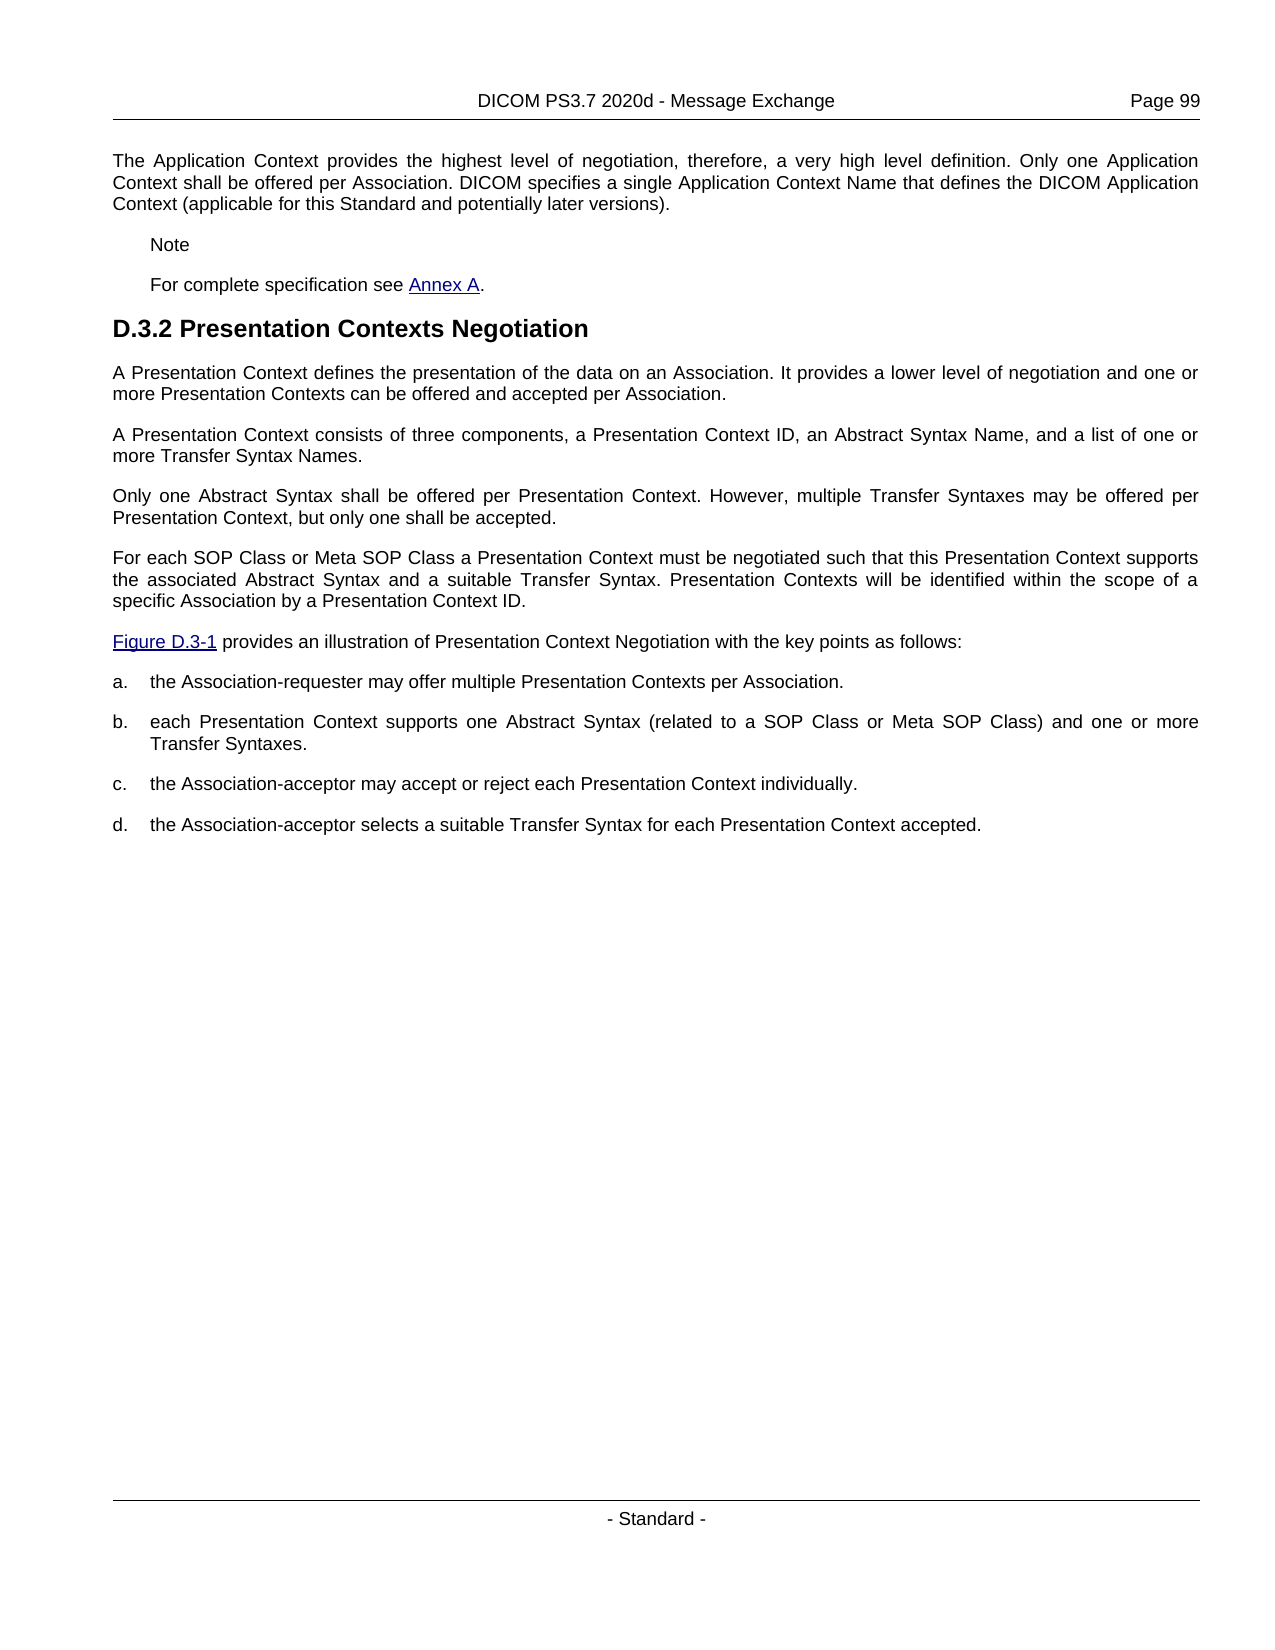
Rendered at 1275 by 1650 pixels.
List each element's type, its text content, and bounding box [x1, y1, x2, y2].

text A Presentation Context defines the presentation of the data on an Association. It provides a lower level of negotiation and one or more Presentation Contexts can be offered and accepted per Association. [112, 362, 1200, 405]
text For complete specification see Annex A. [150, 274, 1162, 295]
text D.3.2 Presentation Contexts Negotiation [112, 314, 1200, 343]
text Note [150, 233, 1162, 255]
text Only one Abstract Syntax shall be offered per Presentation Context. However, multiple Transfer Syntaxes may be offered per Presentation Context, but only one shall be accepted. [112, 485, 1200, 528]
text b. each Presentation Context supports one Abstract Syntax (related to a SOP Class or Meta SOP Class) and one or more Transfer Syntaxes. [112, 711, 1200, 754]
text The Application Context provides the highest level of negotiation, therefore, a very high level definition. Only one Application Context shall be offered per Association. DICOM specifies a single Application Context Name that defines the DICOM Application Context (applicable for this Standard and potentially later versions). [112, 150, 1200, 215]
text Figure D.3-1 provides an illustration of Presentation Context Negotiation with the key points as follows: [112, 631, 1200, 652]
text c. the Association-acceptor may accept or reject each Presentation Context individually. [112, 773, 1200, 795]
text For each SOP Class or Meta SOP Class a Presentation Context must be negotiated such that this Presentation Context supports the associated Abstract Syntax and a suitable Transfer Syntax. Presentation Contexts will be identified within the scope of a specific Association by a Presentation Context ID. [112, 547, 1200, 612]
text d. the Association-acceptor selects a suitable Transfer Syntax for each Presentation Context accepted. [112, 813, 1200, 835]
text a. the Association-requester may offer multiple Presentation Contexts per Association. [112, 671, 1200, 692]
text A Presentation Context consists of three components, a Presentation Context ID, an Abstract Syntax Name, and a list of one or more Transfer Syntax Names. [112, 423, 1200, 467]
